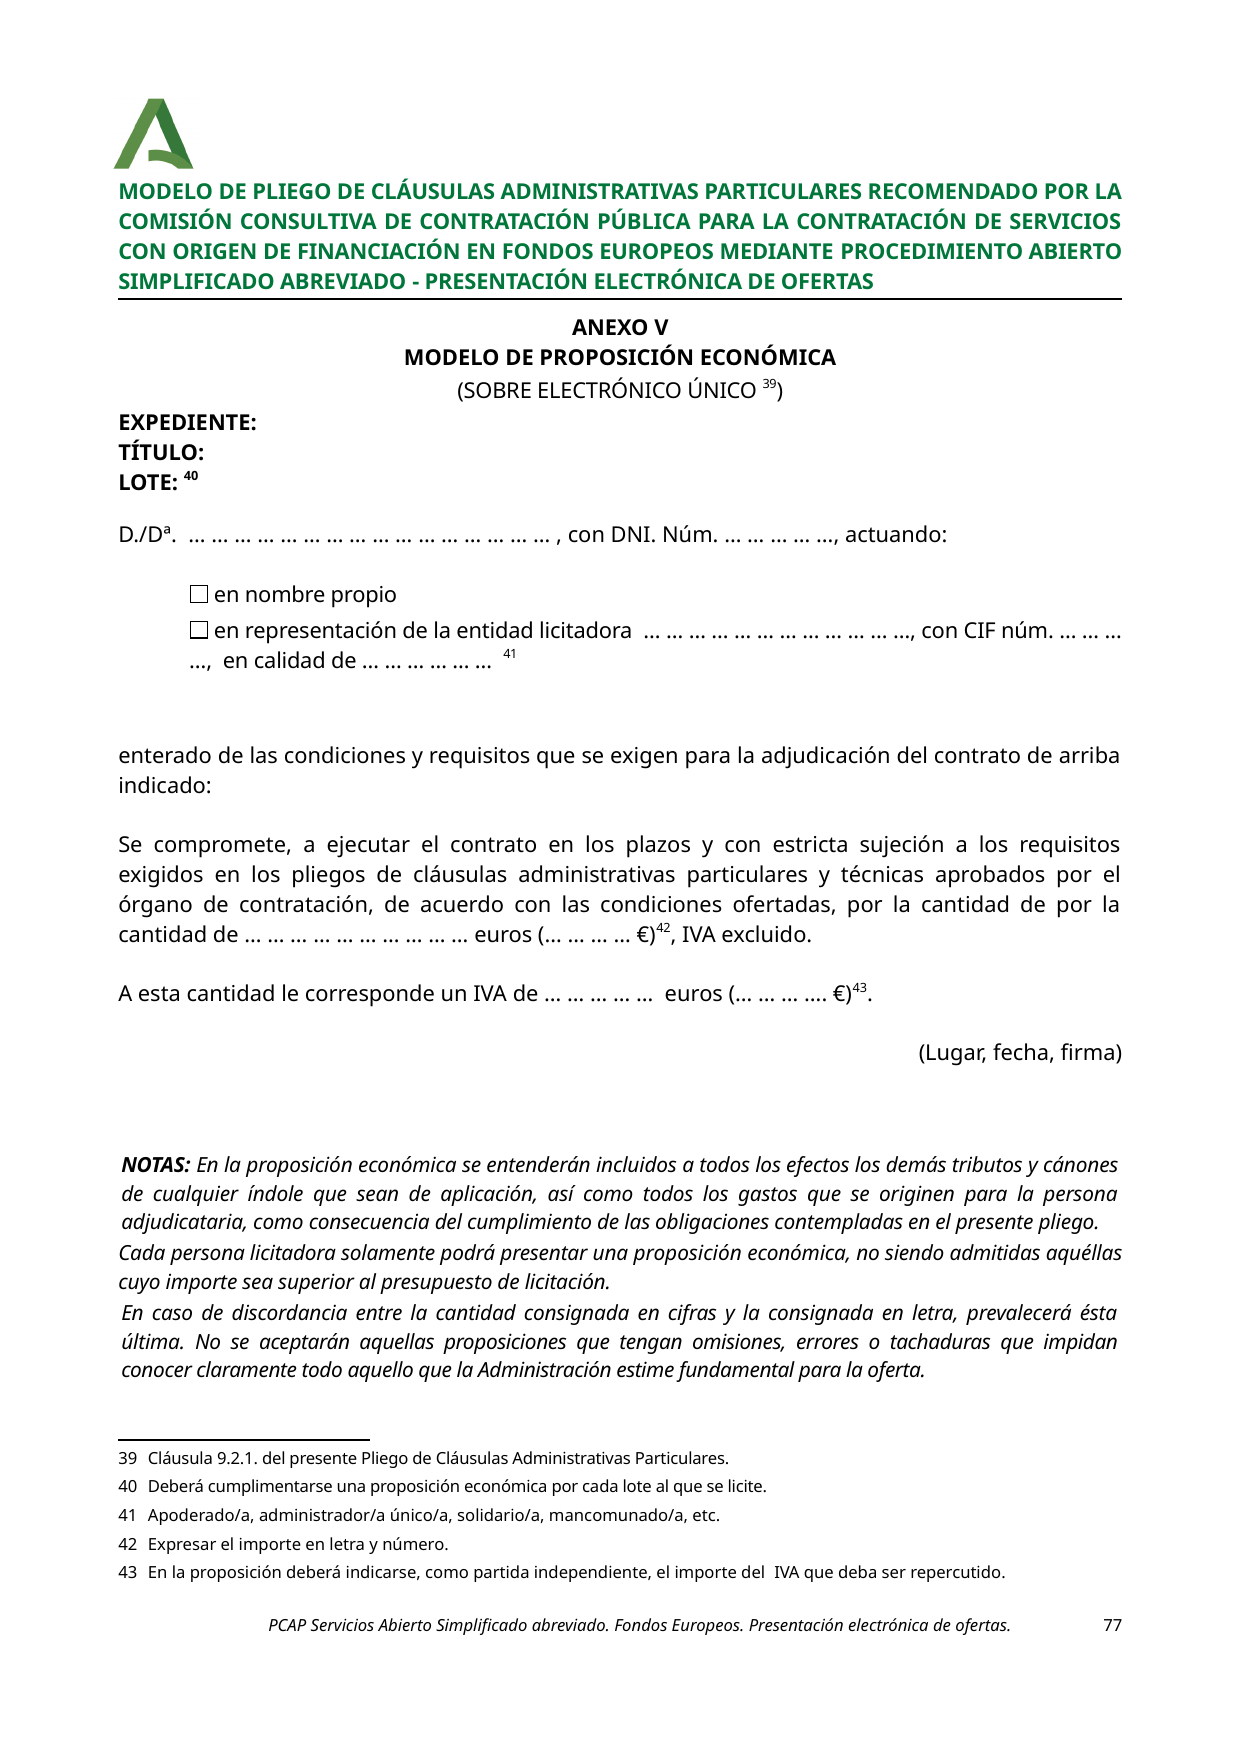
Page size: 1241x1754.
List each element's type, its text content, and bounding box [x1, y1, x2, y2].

text MODELO DE PROPOSICIÓN ECONÓMICA [118, 342, 1122, 372]
text EXPEDIENTE: [118, 407, 1122, 437]
text Deberá cumplimentarse una proposición económica por cada lote al que se licite. [118, 1475, 1122, 1498]
text MODELO DE PLIEGO DE CLÁUSULAS ADMINISTRATIVAS PARTICULARES RECOMENDADO POR LA COMISIÓN CONSULTIVA DE CONTRATACIÓN PÚBLICA PARA LA CONTRATACIÓN DE SERVICIOS CON ORIGEN DE FINANCIACIÓN EN FONDOS EUROPEOS MEDIANTE PROCEDIMIENTO ABIERTO SIMPLIFICADO ABREVIADO - PRESENTACIÓN ELECTRÓNICA DE OFERTAS [118, 176, 1122, 298]
text A esta cantidad le corresponde un IVA de … … … … … euros (… … … …. €). [118, 978, 1122, 1008]
text enterado de las condiciones y requisitos que se exigen para la adjudicación del contrato de arriba indicado: [118, 740, 1122, 800]
text Apoderado/a, administrador/a único/a, solidario/a, mancomunado/a, etc. [118, 1504, 1122, 1526]
text NOTAS: En la proposición económica se entenderán incluidos a todos los efectos los demás tributos y cánones de cualquier índole que sean de aplicación, así como todos los gastos que se originen para la persona adjudicataria, como consecuencia del cumplimiento de las obligaciones contempladas en el presente pliego. [118, 1147, 1122, 1238]
picture [109, 94, 198, 173]
text En la proposición deberá indicarse, como partida independiente, el importe del IVA que deba ser repercutido. [118, 1561, 1122, 1584]
text Cada persona licitadora solamente podrá presentar una proposición económica, no siendo admitidas aquéllas cuyo importe sea superior al presupuesto de licitación. [118, 1238, 1122, 1295]
text (SOBRE ELECTRÓNICO ÚNICO ) [118, 372, 1122, 407]
text en representación de la entidad licitadora … … … … … … … … … … … …, con CIF núm. … … … …, en calidad de … … … … … … [189, 615, 1122, 674]
text Cláusula 9.2.1. del presente Pliego de Cláusulas Administrativas Particulares. [118, 1446, 1122, 1469]
text en nombre propio [189, 579, 1122, 609]
text TÍTULO: [118, 437, 1122, 467]
text ANEXO V [118, 312, 1122, 342]
text (Lugar, fecha, firma) [118, 1037, 1122, 1066]
text En caso de discordancia entre la cantidad consignada en cifras y la consignada en letra, prevalecerá ésta última. No se aceptarán aquellas proposiciones que tengan omisiones, errores o tachaduras que impidan conocer claramente todo aquello que la Administración estime fundamental para la oferta. [118, 1295, 1122, 1387]
text Expresar el importe en letra y número. [118, 1532, 1122, 1555]
text LOTE: [118, 467, 1122, 497]
text D./Dª. … … … … … … … … … … … … … … … … , con DNI. Núm. … … … … …, actuando: [118, 519, 1122, 549]
text Se compromete, a ejecutar el contrato en los plazos y con estricta sujeción a los requisitos exigidos en los pliegos de cláusulas administrativas particulares y técnicas aprobados por el órgano de contratación, de acuerdo con las condiciones ofertadas, por la cantidad de por la cantidad de … … … … … … … … … … euros (… … … … €), IVA excluido. [118, 829, 1122, 949]
